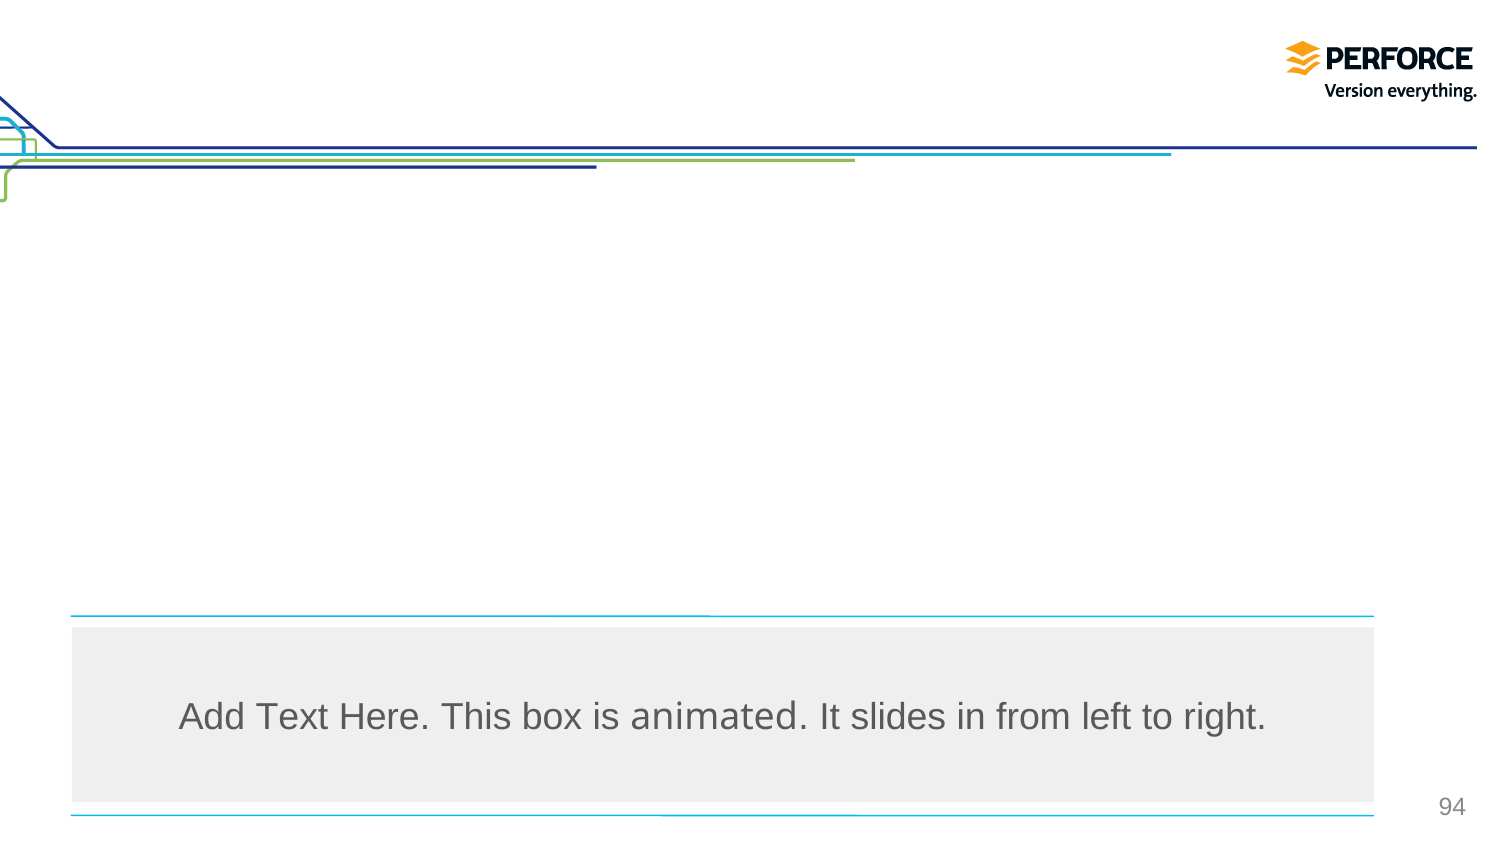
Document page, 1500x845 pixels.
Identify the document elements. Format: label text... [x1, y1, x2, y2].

picture [0, 0, 1500, 845]
text_box Add Text Here. This box is animated. It slides in from left to right. [71, 627, 1374, 802]
text_box [1131, 782, 1482, 828]
